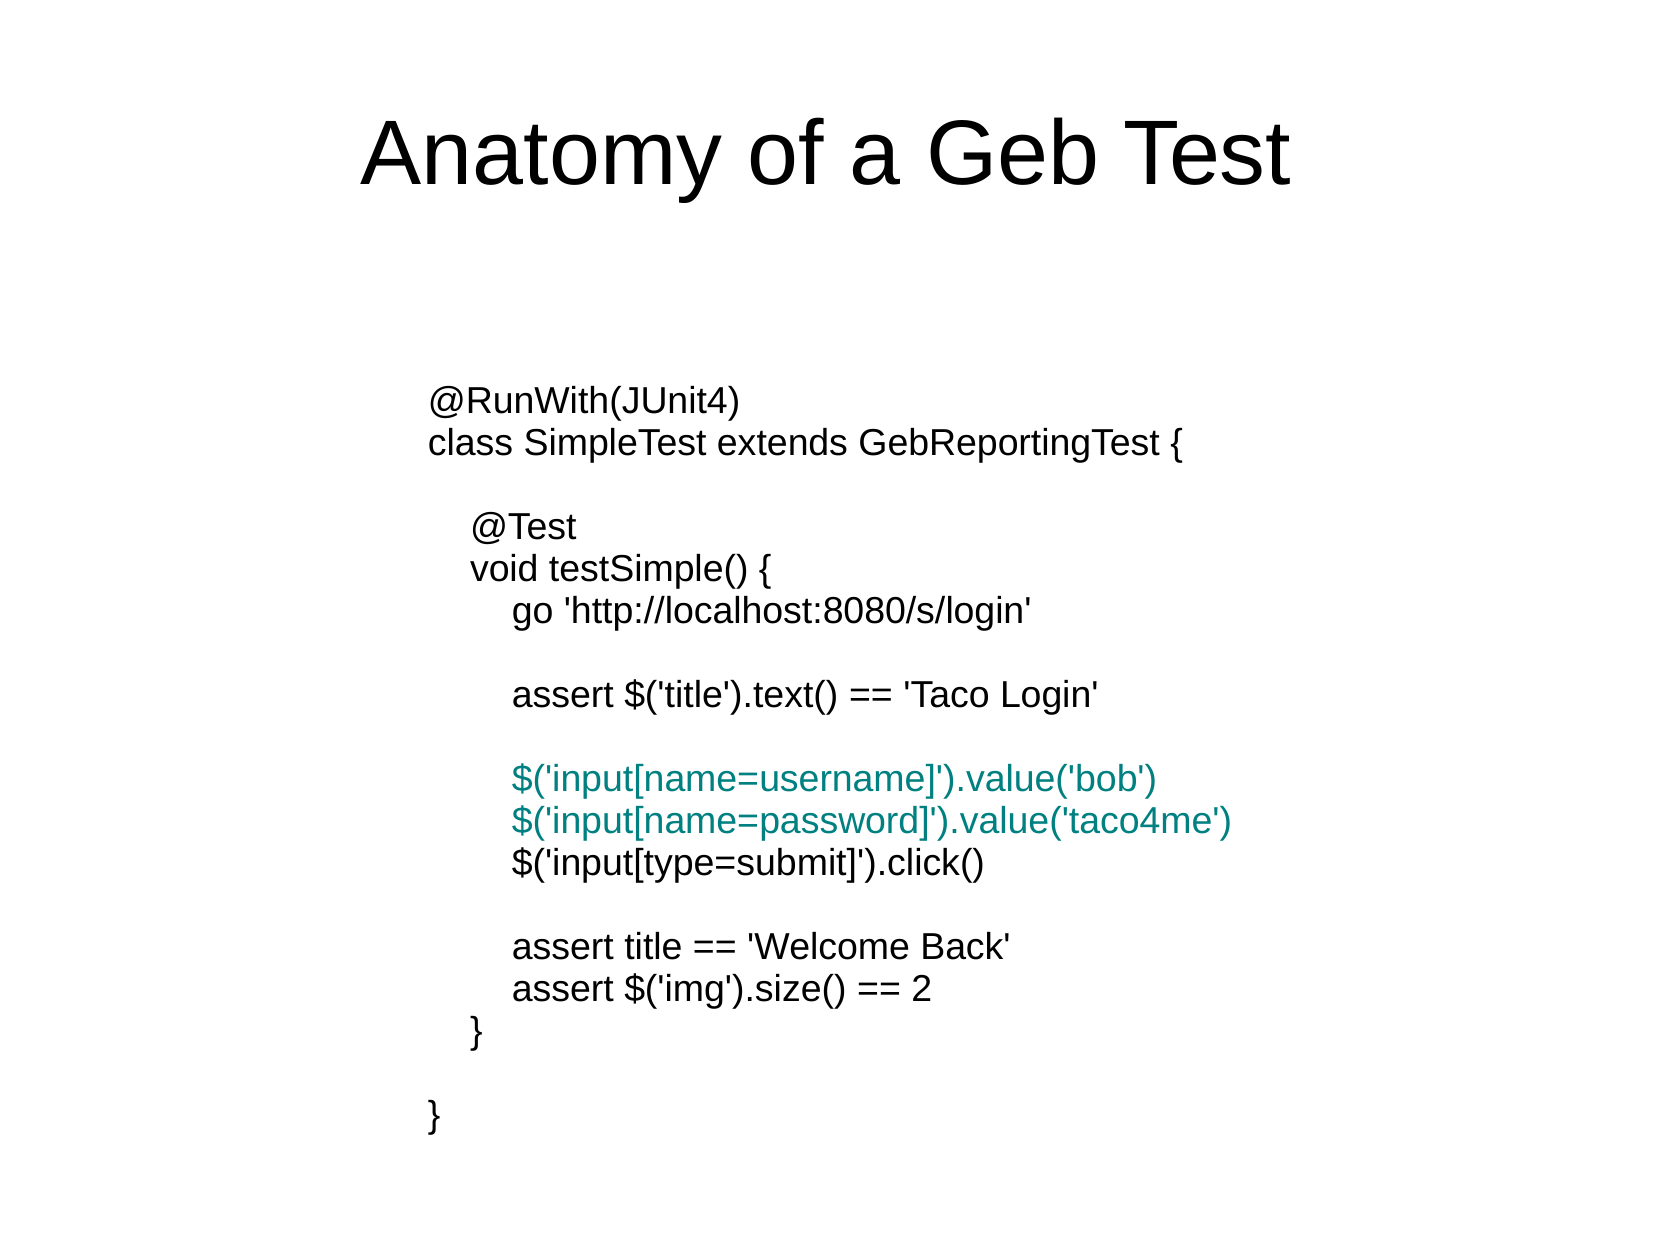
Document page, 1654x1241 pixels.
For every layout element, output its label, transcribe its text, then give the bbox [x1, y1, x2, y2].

text_box @RunWith(JUnit4) class SimpleTest extends GebReportingTest { @Test void testSimple() { go 'http://localhost:8080/s/login' assert $('title').text() == 'Taco Login' $('input[name=username]').value('bob') $('input[name=password]').value('taco4me') $('input[type=submit]').click() assert title == 'Welcome Back' assert $('img').size() == 2 } } [413, 330, 1248, 1143]
title Anatomy of a Geb Test [82, 49, 1571, 257]
